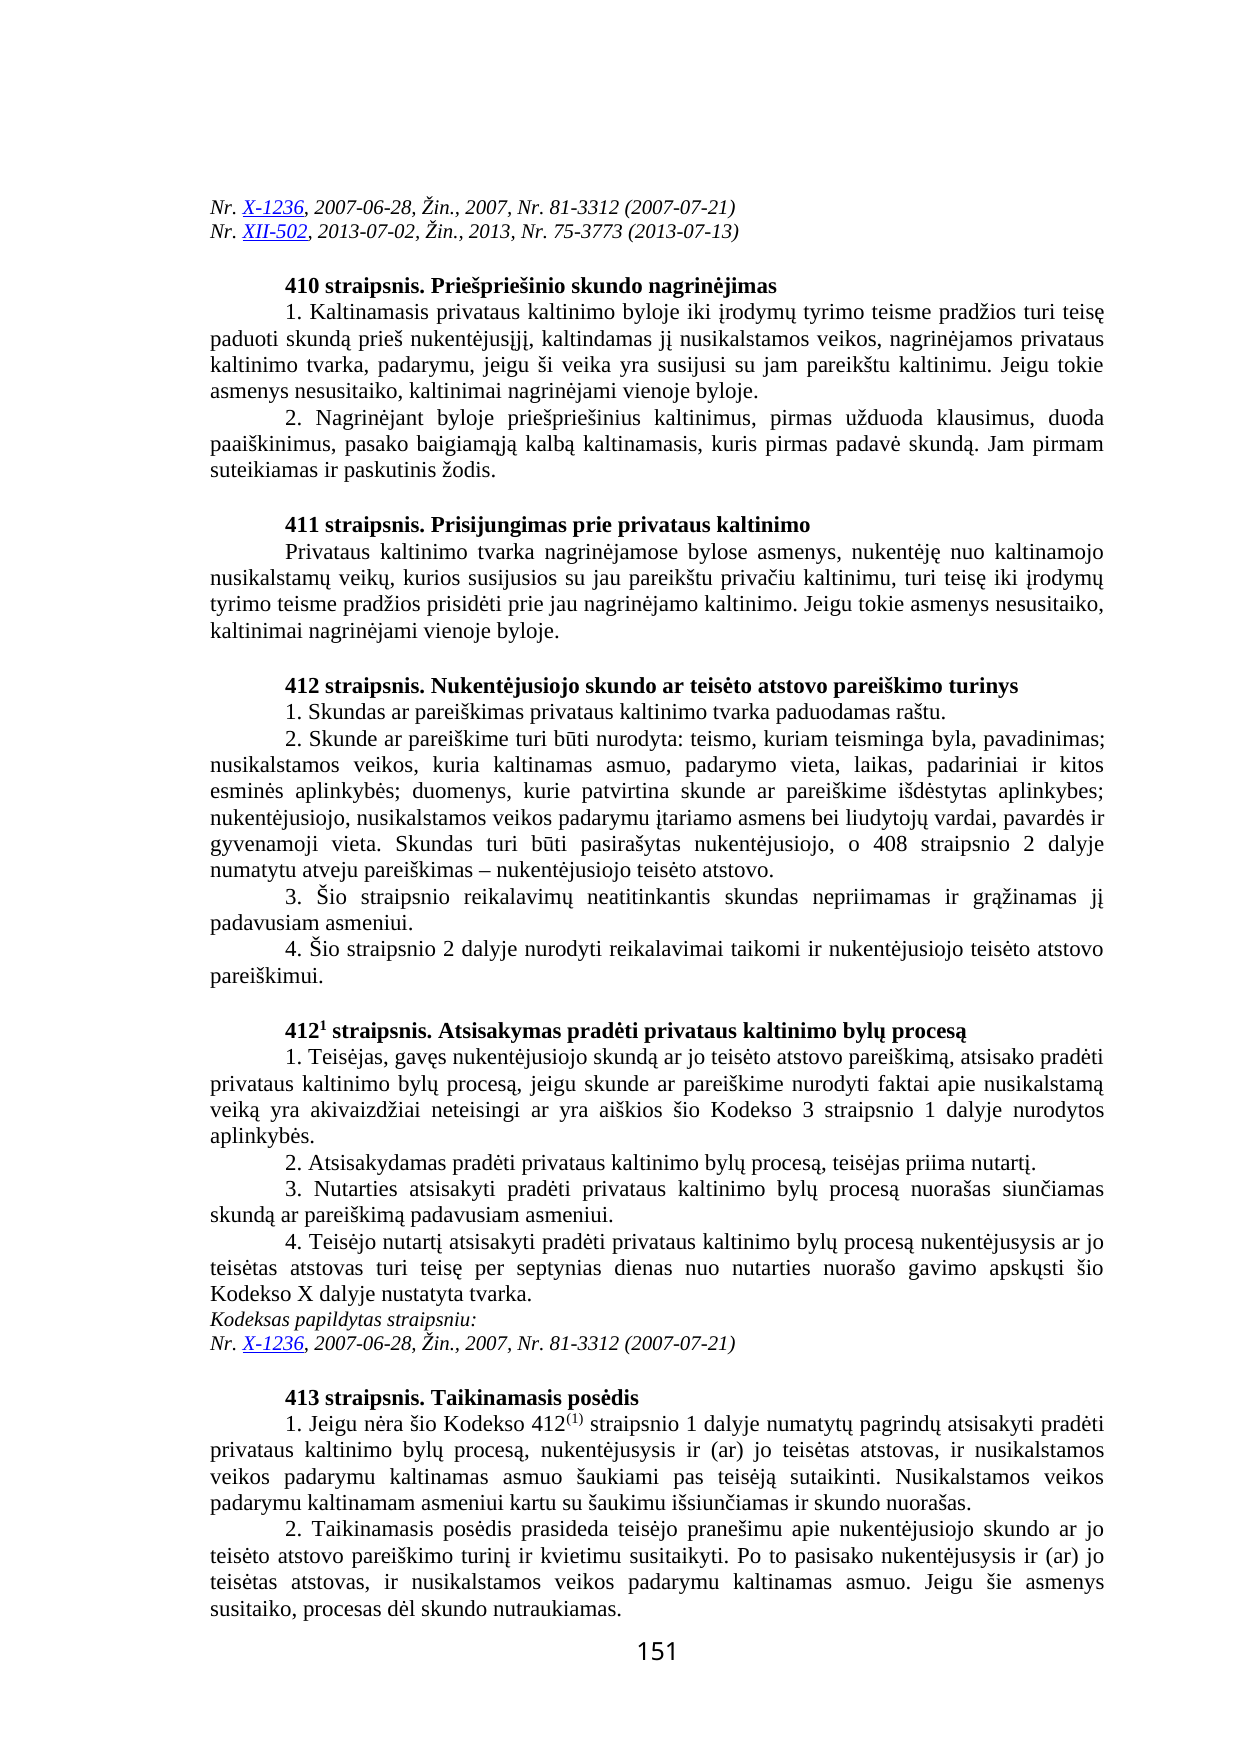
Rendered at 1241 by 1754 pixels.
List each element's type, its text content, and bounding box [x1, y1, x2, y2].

text 2. Atsisakydamas pradėti privataus kaltinimo bylų procesą, teisėjas priima nutartį. [210, 1149, 1106, 1175]
text 1. Teisėjas, gavęs nukentėjusiojo skundą ar jo teisėto atstovo pareiškimą, atsisako pradėti privataus kaltinimo bylų procesą, jeigu skunde ar pareiškime nurodyti faktai apie nusikalstamą veiką yra akivaizdžiai neteisingi ar yra aiškios šio Kodekso 3 straipsnio 1 dalyje nurodytos aplinkybės. [210, 1043, 1106, 1149]
text 3. Nutarties atsisakyti pradėti privataus kaltinimo bylų procesą nuorašas siunčiamas skundą ar pareiškimą padavusiam asmeniui. [210, 1175, 1106, 1228]
text 1. Kaltinamasis privataus kaltinimo byloje iki įrodymų tyrimo teisme pradžios turi teisę paduoti skundą prieš nukentėjusįjį, kaltindamas jį nusikalstamos veikos, nagrinėjamos privataus kaltinimo tvarka, padarymu, jeigu ši veika yra susijusi su jam pareikštu kaltinimu. Jeigu tokie asmenys nesusitaiko, kaltinimai nagrinėjami vienoje byloje. [210, 298, 1106, 404]
text 3. Šio straipsnio reikalavimų neatitinkantis skundas nepriimamas ir grąžinamas jį padavusiam asmeniui. [210, 883, 1106, 936]
text Nr. X-1236, 2007-06-28, Žin., 2007, Nr. 81-3312 (2007-07-21) [210, 195, 1106, 219]
text 410 straipsnis. Priešpriešinio skundo nagrinėjimas [210, 272, 1106, 298]
text 1. Skundas ar pareiškimas privataus kaltinimo tvarka paduodamas raštu. [210, 698, 1106, 725]
text 413 straipsnis. Taikinamasis posėdis [210, 1384, 1106, 1410]
text 2. Taikinamasis posėdis prasideda teisėjo pranešimu apie nukentėjusiojo skundo ar jo teisėto atstovo pareiškimo turinį ir kvietimu susitaikyti. Po to pasisako nukentėjusysis ir (ar) jo teisėtas atstovas, ir nusikalstamos veikos padarymu kaltinamas asmuo. Jeigu šie asmenys susitaiko, procesas dėl skundo nutraukiamas. [210, 1516, 1106, 1621]
text Privataus kaltinimo tvarka nagrinėjamose bylose asmenys, nukentėję nuo kaltinamojo nusikalstamų veikų, kurios susijusios su jau pareikštu privačiu kaltinimu, turi teisę iki įrodymų tyrimo teisme pradžios prisidėti prie jau nagrinėjamo kaltinimo. Jeigu tokie asmenys nesusitaiko, kaltinimai nagrinėjami vienoje byloje. [210, 538, 1106, 643]
text Nr. XII-502, 2013-07-02, Žin., 2013, Nr. 75-3773 (2013-07-13) [210, 219, 1106, 243]
text 412 straipsnis. Nukentėjusiojo skundo ar teisėto atstovo pareiškimo turinys [210, 672, 1106, 698]
text 1. Jeigu nėra šio Kodekso 412(1) straipsnio 1 dalyje numatytų pagrindų atsisakyti pradėti privataus kaltinimo bylų procesą, nukentėjusysis ir (ar) jo teisėtas atstovas, ir nusikalstamos veikos padarymu kaltinamas asmuo šaukiami pas teisėją sutaikinti. Nusikalstamos veikos padarymu kaltinamam asmeniui kartu su šaukimu išsiunčiamas ir skundo nuorašas. [210, 1410, 1106, 1516]
text 411 straipsnis. Prisijungimas prie privataus kaltinimo [210, 511, 1106, 538]
text 4. Teisėjo nutartį atsisakyti pradėti privataus kaltinimo bylų procesą nukentėjusysis ar jo teisėtas atstovas turi teisę per septynias dienas nuo nutarties nuorašo gavimo apskųsti šio Kodekso X dalyje nustatyta tvarka. [210, 1228, 1106, 1307]
text 4121 straipsnis. Atsisakymas pradėti privataus kaltinimo bylų procesą [210, 1017, 1106, 1043]
text 2. Nagrinėjant byloje priešpriešinius kaltinimus, pirmas užduoda klausimus, duoda paaiškinimus, pasako baigiamąją kalbą kaltinamasis, kuris pirmas padavė skundą. Jam pirmam suteikiamas ir paskutinis žodis. [210, 404, 1106, 483]
text Kodeksas papildytas straipsniu: [210, 1307, 1106, 1331]
text Nr. X-1236, 2007-06-28, Žin., 2007, Nr. 81-3312 (2007-07-21) [210, 1331, 1106, 1355]
text 2. Skunde ar pareiškime turi būti nurodyta: teismo, kuriam teisminga byla, pavadinimas; nusikalstamos veikos, kuria kaltinamas asmuo, padarymo vieta, laikas, padariniai ir kitos esminės aplinkybės; duomenys, kurie patvirtina skunde ar pareiškime išdėstytas aplinkybes; nukentėjusiojo, nusikalstamos veikos padarymu įtariamo asmens bei liudytojų vardai, pavardės ir gyvenamoji vieta. Skundas turi būti pasirašytas nukentėjusiojo, o 408 straipsnio 2 dalyje numatytu atveju pareiškimas – nukentėjusiojo teisėto atstovo. [210, 725, 1106, 883]
text 4. Šio straipsnio 2 dalyje nurodyti reikalavimai taikomi ir nukentėjusiojo teisėto atstovo pareiškimui. [210, 936, 1106, 988]
